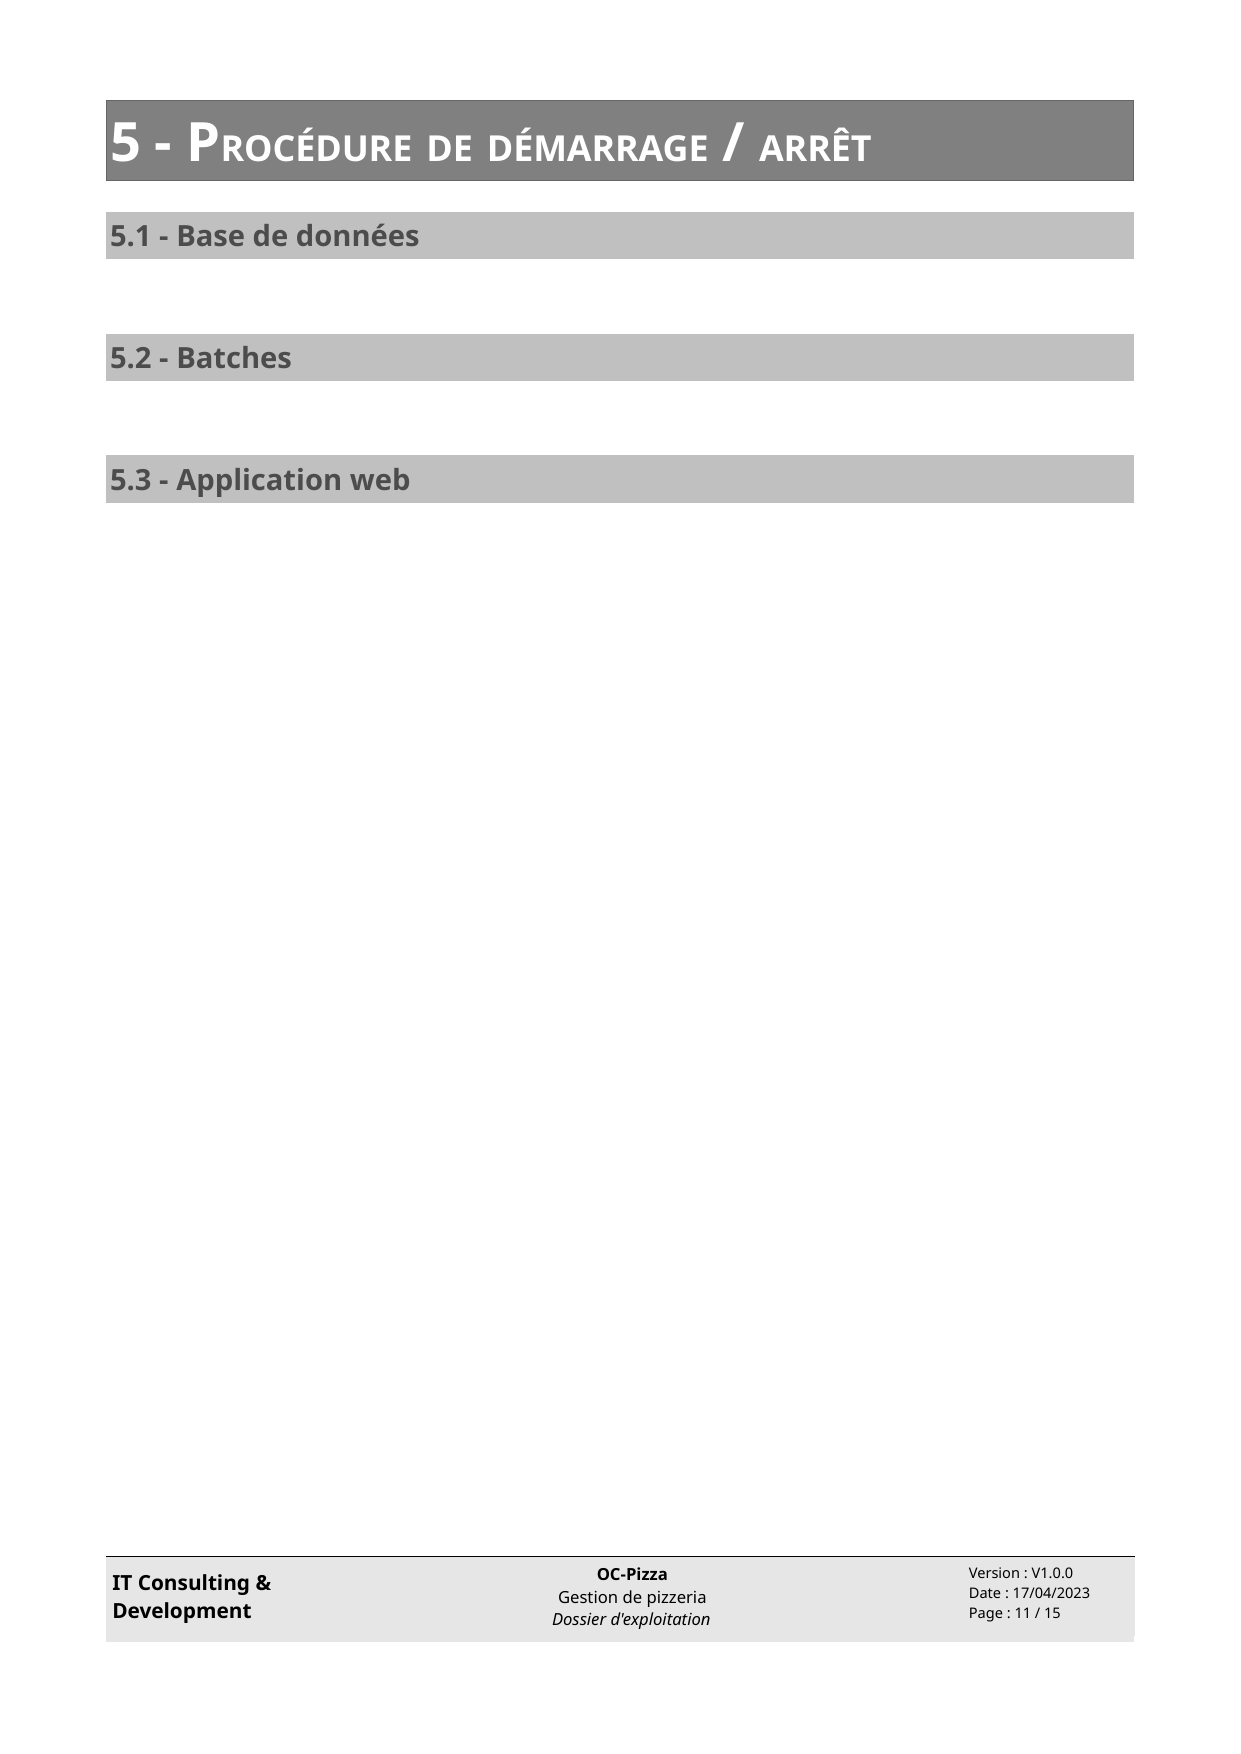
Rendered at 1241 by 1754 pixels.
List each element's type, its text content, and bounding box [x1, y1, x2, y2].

subtitle Batches [107, 335, 1133, 380]
subtitle Base de données [107, 213, 1133, 258]
subtitle Application web [107, 456, 1133, 502]
subtitle Procédure de démarrage / arrêt [107, 101, 1133, 180]
